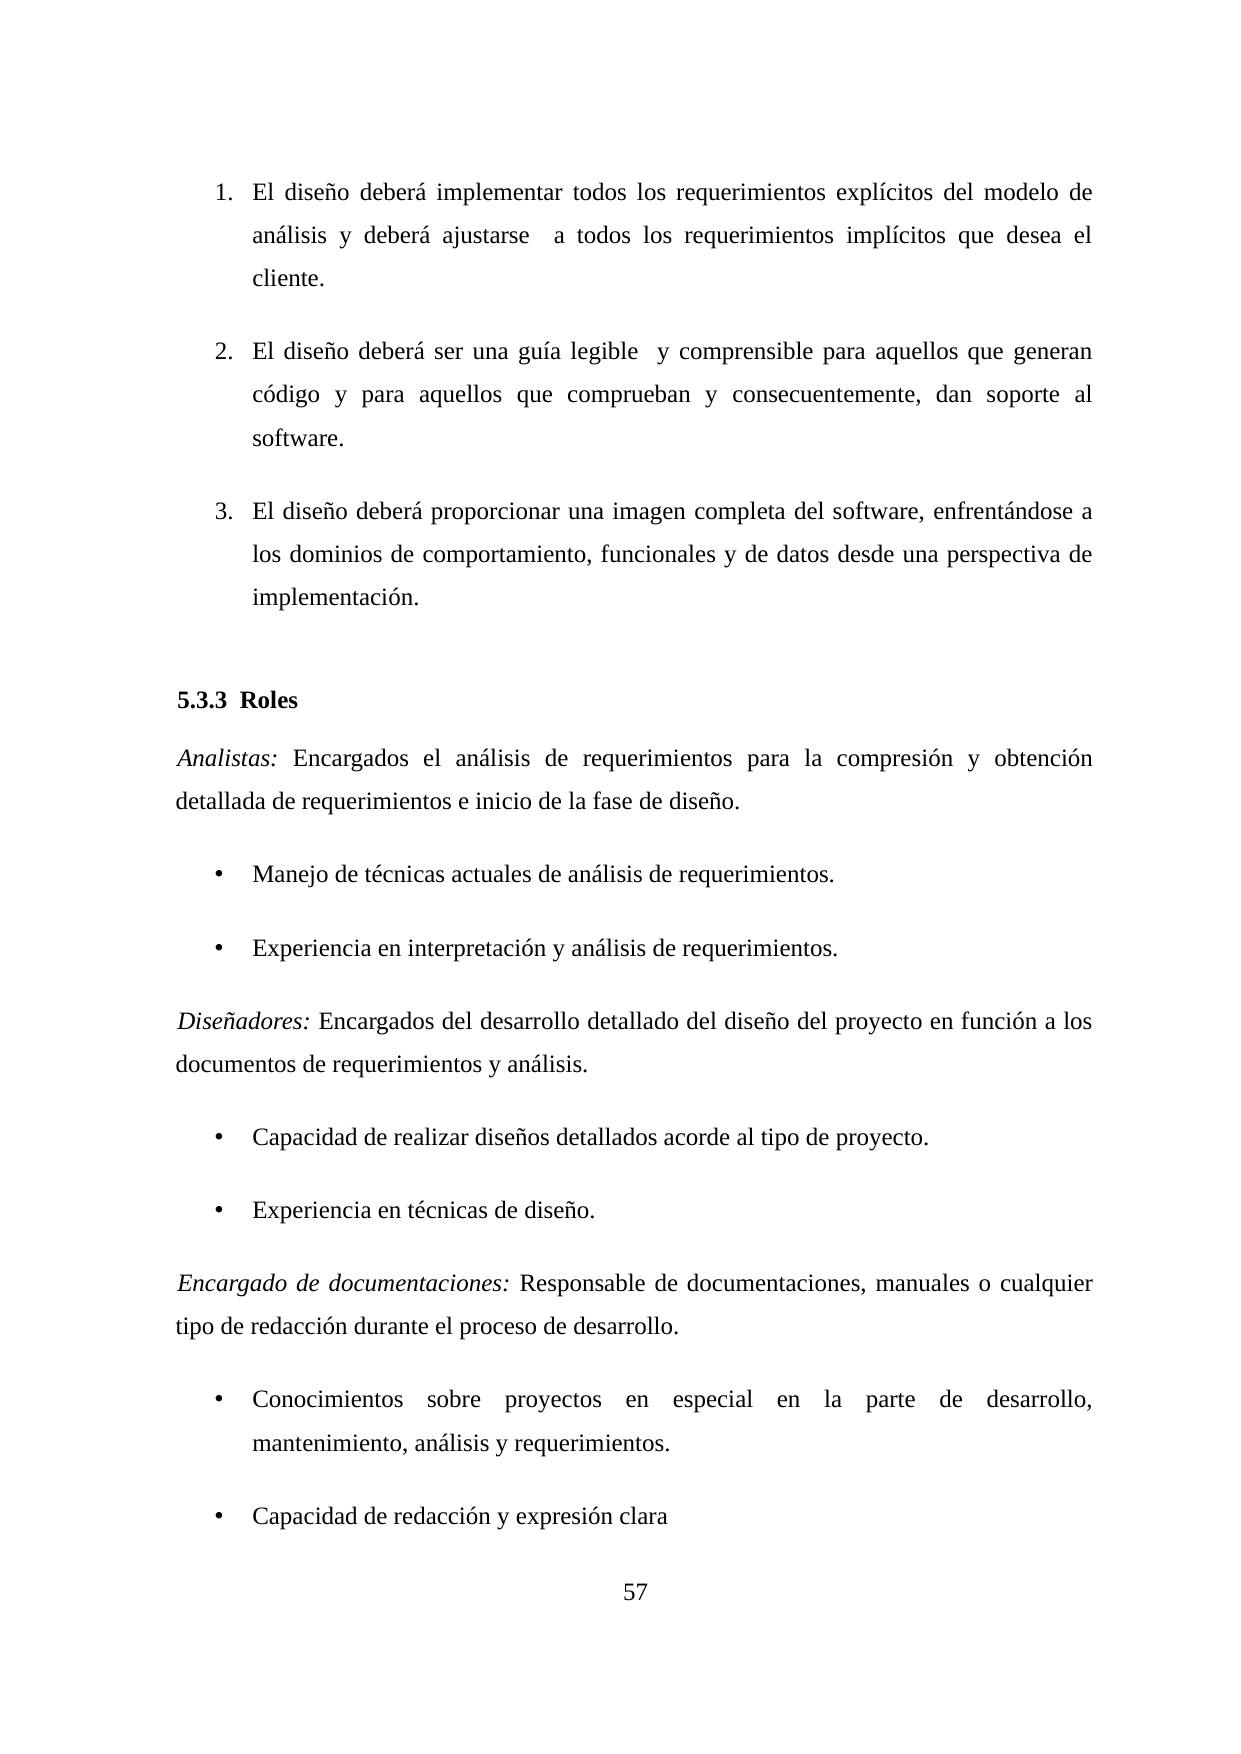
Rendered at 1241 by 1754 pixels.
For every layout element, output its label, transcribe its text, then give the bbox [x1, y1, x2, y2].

list Conocimientos sobre proyectos en especial en la parte de desarrollo, mantenimiento, análisis y requerimientos. [214, 1384, 1093, 1456]
text Analistas: Encargados el análisis de requerimientos para la compresión y obtención detallada de requerimientos e inicio de la fase de diseño. [175, 743, 1093, 815]
list El diseño deberá implementar todos los requerimientos explícitos del modelo de análisis y deberá ajustarse a todos los requerimientos implícitos que desea el cliente. [214, 177, 1093, 292]
list El diseño deberá proporcionar una imagen completa del software, enfrentándose a los dominios de comportamiento, funcionales y de datos desde una perspectiva de implementación. [214, 496, 1093, 611]
text 5.3.3 Roles [177, 685, 1093, 714]
text Diseñadores: Encargados del desarrollo detallado del diseño del proyecto en función a los documentos de requerimientos y análisis. [175, 1006, 1093, 1078]
list Experiencia en interpretación y análisis de requerimientos. [214, 933, 1093, 961]
list Capacidad de realizar diseños detallados acorde al tipo de proyecto. [214, 1122, 1093, 1151]
list El diseño deberá ser una guía legible y comprensible para aquellos que generan código y para aquellos que comprueban y consecuentemente, dan soporte al software. [214, 336, 1093, 451]
text Encargado de documentaciones: Responsable de documentaciones, manuales o cualquier tipo de redacción durante el proceso de desarrollo. [175, 1268, 1093, 1340]
list Manejo de técnicas actuales de análisis de requerimientos. [214, 859, 1093, 888]
list Capacidad de redacción y expresión clara [214, 1501, 1093, 1529]
list Experiencia en técnicas de diseño. [214, 1195, 1093, 1224]
